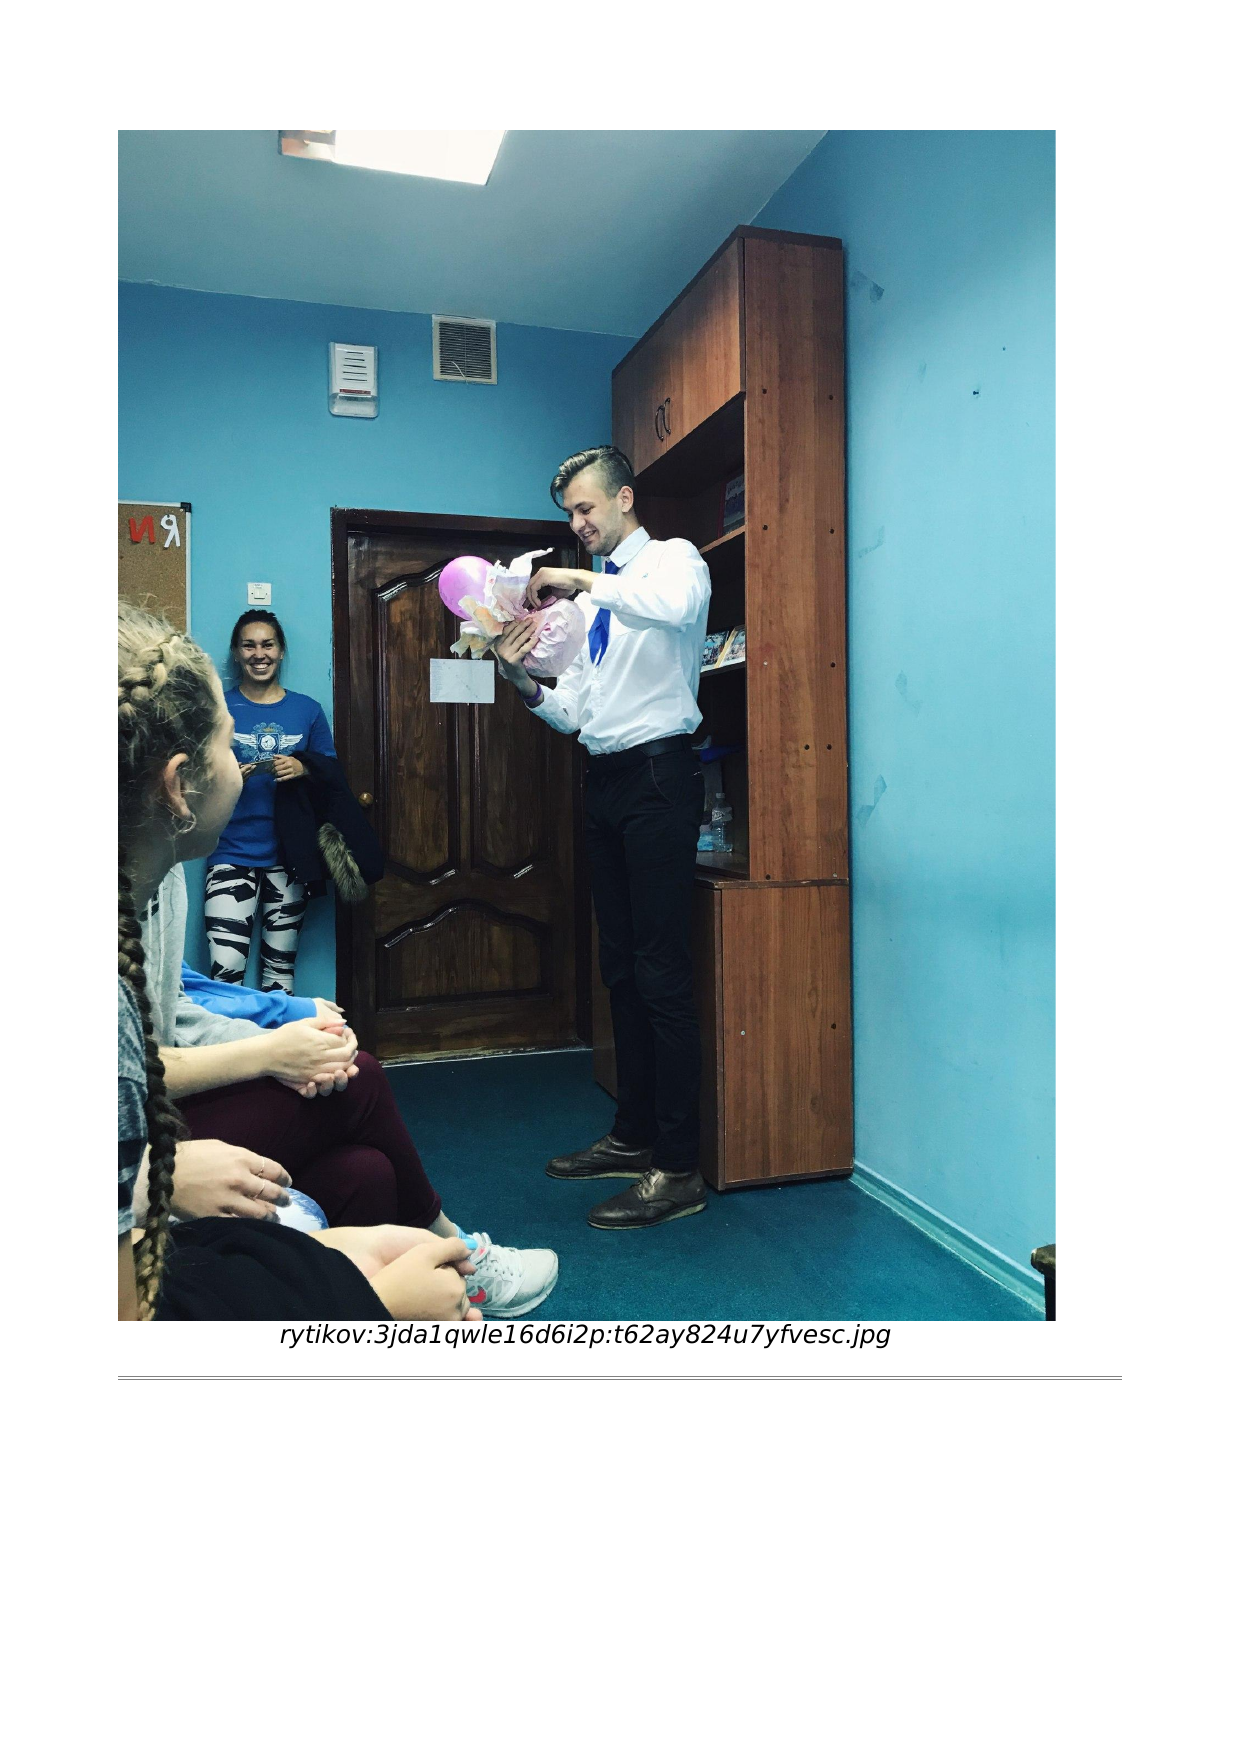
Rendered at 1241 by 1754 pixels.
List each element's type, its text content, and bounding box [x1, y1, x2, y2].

text rytikov:3jda1qwle16d6i2p:t62ay824u7yfvesc.jpg [118, 1321, 1056, 1349]
picture [630, 1295, 637, 1301]
picture [118, 130, 1056, 1321]
